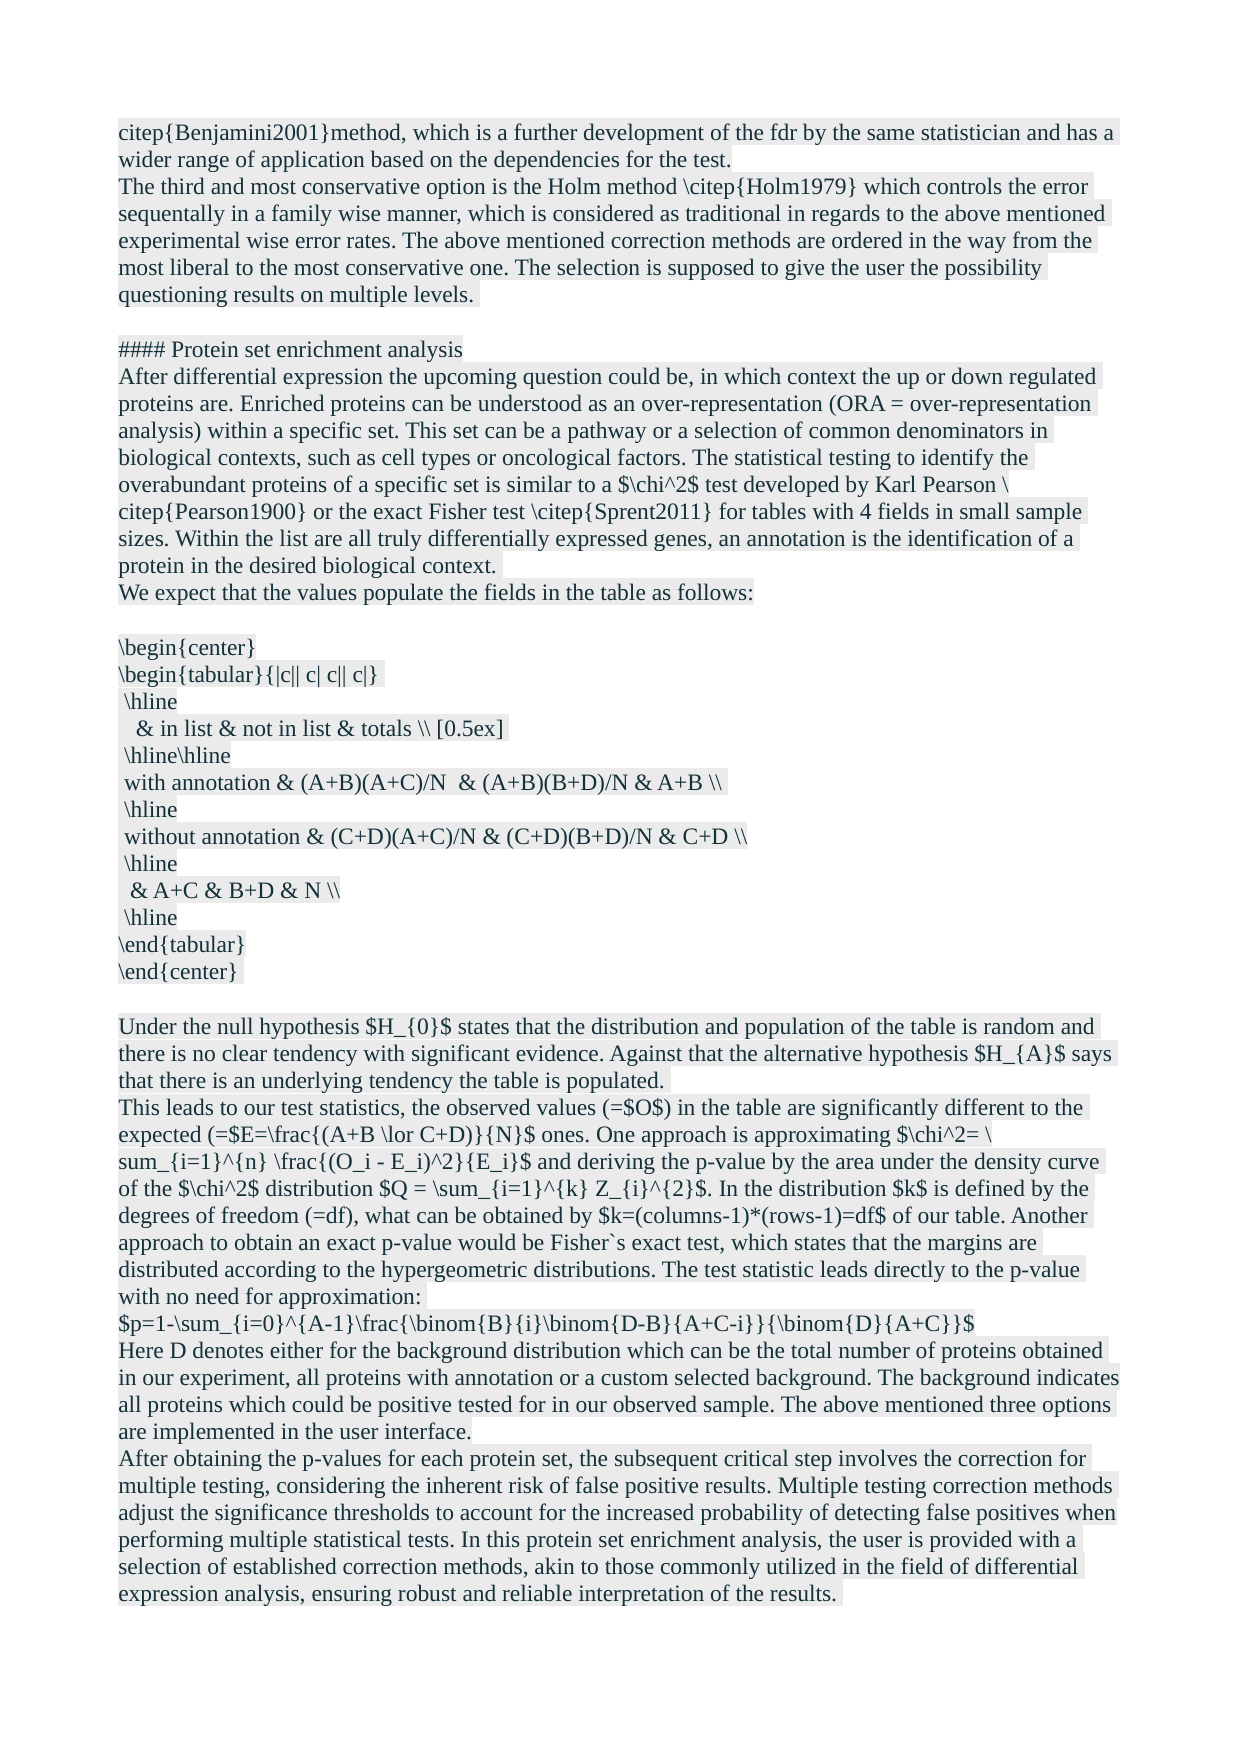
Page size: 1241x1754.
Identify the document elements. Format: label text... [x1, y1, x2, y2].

text \end{tabular} [118, 930, 1122, 957]
text with annotation & (A+B)(A+C)/N & (A+B)(B+D)/N & A+B \\ [118, 768, 1122, 795]
text & A+C & B+D & N \\ [118, 876, 1122, 903]
text After differential expression the upcoming question could be, in which context the up or down regulated proteins are. Enriched proteins can be understood as an over-representation (ORA = over-representation analysis) within a specific set. This set can be a pathway or a selection of common denominators in biological contexts, such as cell types or oncological factors. The statistical testing to identify the overabundant proteins of a specific set is similar to a $\chi^2$ test developed by Karl Pearson \citep{Pearson1900} or the exact Fisher test \citep{Sprent2011} for tables with 4 fields in small sample sizes. Within the list are all truly differentially expressed genes, an annotation is the identification of a protein in the desired biological context. [118, 362, 1122, 578]
text citep{Benjamini2001}method, which is a further development of the fdr by the same statistician and has a wider range of application based on the dependencies for the test. [118, 118, 1122, 172]
text #### Protein set enrichment analysis [118, 335, 1122, 362]
text Here D denotes either for the background distribution which can be the total number of proteins obtained in our experiment, all proteins with annotation or a custom selected background. The background indicates all proteins which could be positive tested for in our observed sample. The above mentioned three options are implemented in the user interface. [118, 1336, 1122, 1444]
text & in list & not in list & totals \\ [0.5ex] [118, 714, 1122, 741]
text $p=1-\sum_{i=0}^{A-1}\frac{\binom{B}{i}\binom{D-B}{A+C-i}}{\binom{D}{A+C}}$ [118, 1309, 1122, 1336]
text \hline [118, 687, 1122, 714]
text \hline [118, 849, 1122, 876]
text \hline\hline [118, 741, 1122, 768]
text \hline [118, 795, 1122, 822]
text After obtaining the p-values for each protein set, the subsequent critical step involves the correction for multiple testing, considering the inherent risk of false positive results. Multiple testing correction methods adjust the significance thresholds to account for the increased probability of detecting false positives when performing multiple statistical tests. In this protein set enrichment analysis, the user is provided with a selection of established correction methods, akin to those commonly utilized in the field of differential expression analysis, ensuring robust and reliable interpretation of the results. [118, 1444, 1122, 1606]
text \begin{tabular}{|c|| c| c|| c|} [118, 660, 1122, 687]
text \end{center} [118, 957, 1122, 984]
text without annotation & (C+D)(A+C)/N & (C+D)(B+D)/N & C+D \\ [118, 822, 1122, 849]
text We expect that the values populate the fields in the table as follows: [118, 578, 1122, 605]
text This leads to our test statistics, the observed values (=$O$) in the table are significantly different to the expected (=$E=\frac{(A+B \lor C+D)}{N}$ ones. One approach is approximating $\chi^2= \sum_{i=1}^{n} \frac{(O_i - E_i)^2}{E_i}$ and deriving the p-value by the area under the density curve of the $\chi^2$ distribution $Q = \sum_{i=1}^{k} Z_{i}^{2}$. In the distribution $k$ is defined by the degrees of freedom (=df), what can be obtained by $k=(columns-1)*(rows-1)=df$ of our table. Another approach to obtain an exact p-value would be Fisher`s exact test, which states that the margins are distributed according to the hypergeometric distributions. The test statistic leads directly to the p-value with no need for approximation: [118, 1093, 1122, 1309]
text The third and most conservative option is the Holm method \citep{Holm1979} which controls the error sequentally in a family wise manner, which is considered as traditional in regards to the above mentioned experimental wise error rates. The above mentioned correction methods are ordered in the way from the most liberal to the most conservative one. The selection is supposed to give the user the possibility questioning results on multiple levels. [118, 172, 1122, 307]
text Under the null hypothesis $H_{0}$ states that the distribution and population of the table is random and there is no clear tendency with significant evidence. Against that the alternative hypothesis $H_{A}$ says that there is an underlying tendency the table is populated. [118, 1012, 1122, 1093]
text \hline [118, 903, 1122, 930]
text \begin{center} [118, 633, 1122, 660]
